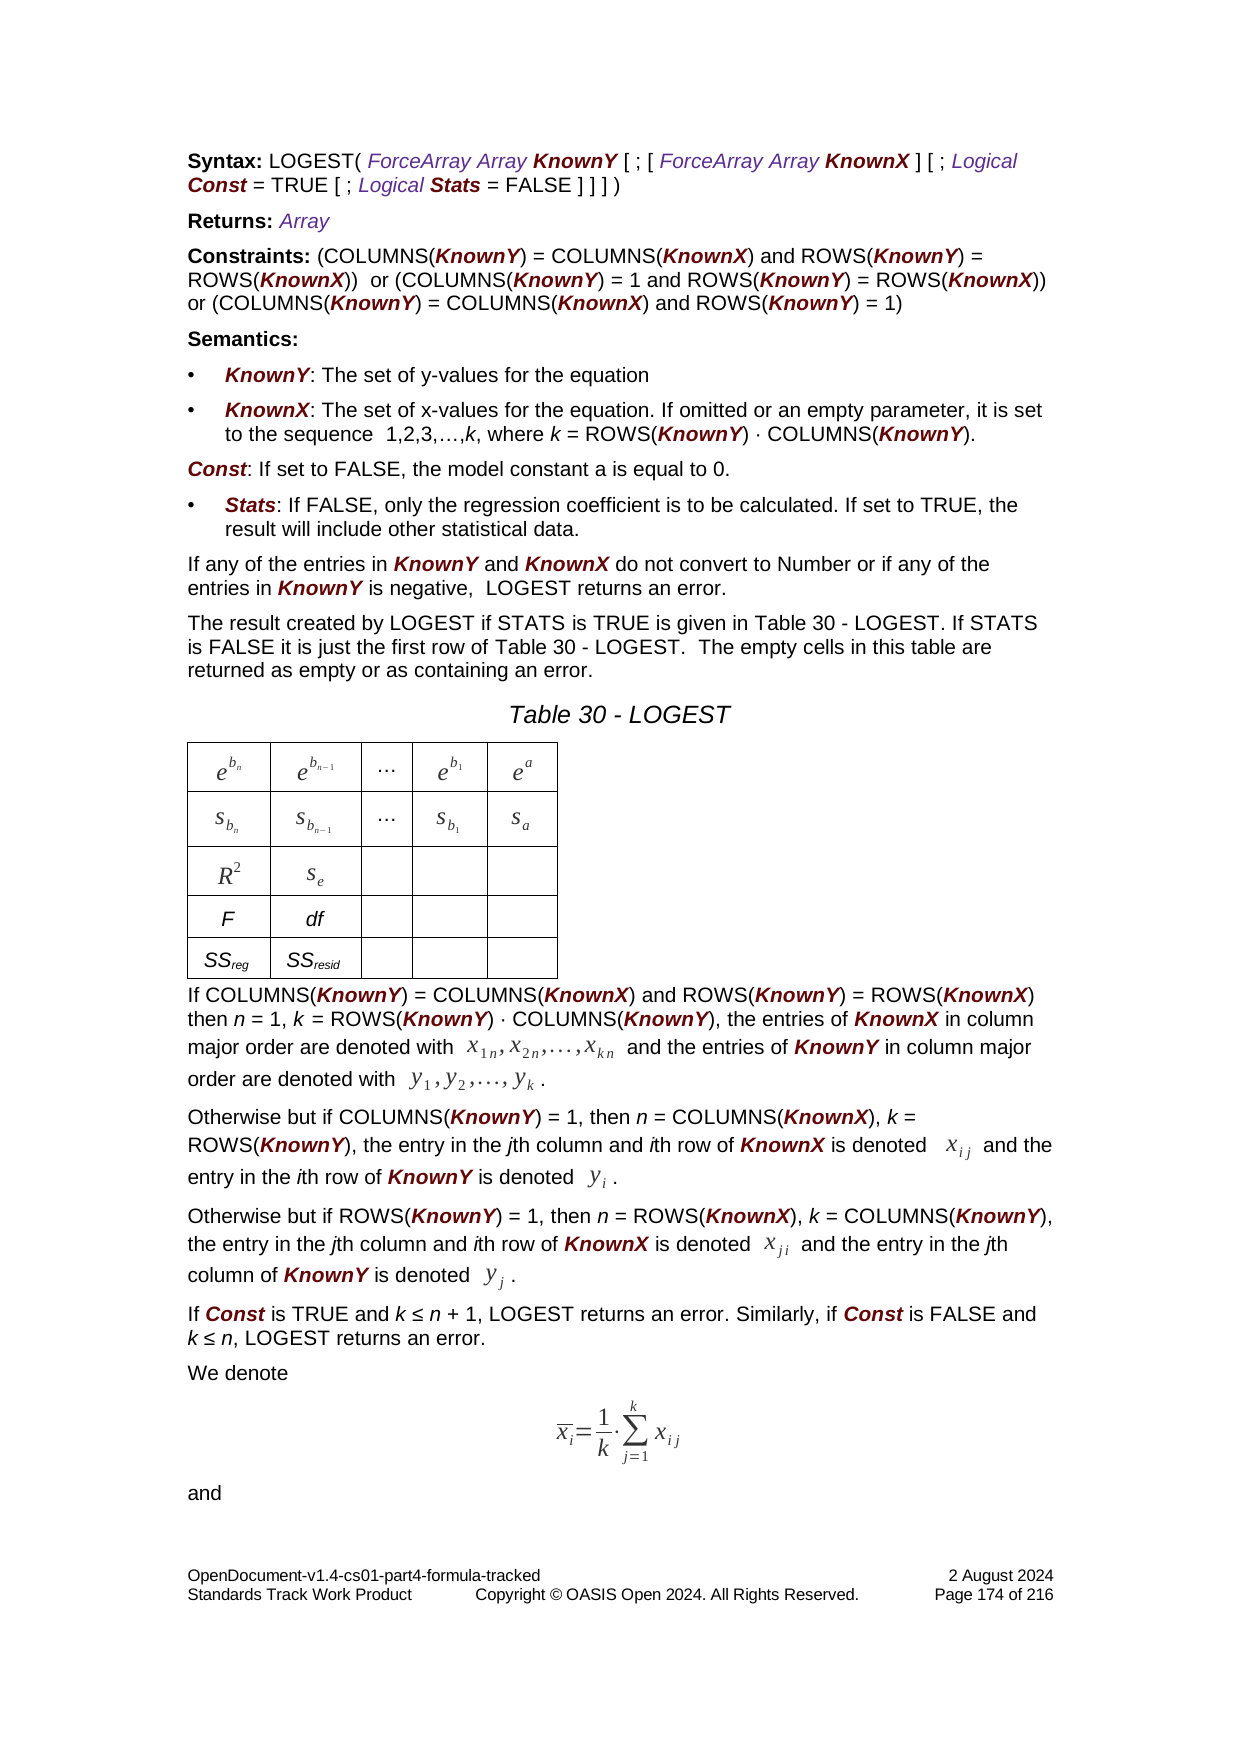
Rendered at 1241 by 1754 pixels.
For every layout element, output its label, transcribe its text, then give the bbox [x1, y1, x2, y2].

table_cell … [362, 792, 412, 846]
table_header [413, 743, 487, 791]
table_cell [413, 938, 487, 978]
text Otherwise but if ROWS(KnownY) = 1, then n = ROWS(KnownX), k = COLUMNS(KnownY), the entry in the jth column and ith row of KnownX is denoted and the entry in the jth column of KnownY is denoted . [187, 1204, 1053, 1290]
table_cell [362, 896, 412, 937]
table_cell [413, 792, 487, 846]
list Stats: If FALSE, only the regression coefficient is to be calculated. If set to TRUE, the result will include other statistical data. [187, 493, 1053, 541]
table_cell [271, 847, 361, 895]
text Constraints: (COLUMNS(KnownY) = COLUMNS(KnownX) and ROWS(KnownY) = ROWS(KnownX)) or (COLUMNS(KnownY) = 1 and ROWS(KnownY) = ROWS(KnownX)) or (COLUMNS(KnownY) = COLUMNS(KnownX) and ROWS(KnownY) = 1) [187, 245, 1053, 315]
text The result created by LOGEST if STATS is TRUE is given in Table 30 - LOGEST. If STATS is FALSE it is just the first row of Table 30 - LOGEST. The empty cells in this table are returned as empty or as containing an error. [187, 612, 1053, 682]
list KnownY: The set of y-values for the equation [187, 363, 1053, 387]
table_cell [413, 847, 487, 895]
table_cell SSresid [271, 938, 361, 978]
text Const: If set to FALSE, the model constant a is equal to 0. [187, 458, 1053, 481]
table_cell [362, 847, 412, 895]
table_cell [488, 847, 557, 895]
table_header [271, 743, 361, 791]
text and [187, 1481, 1053, 1505]
table_cell df [271, 896, 361, 937]
text If Const is TRUE and k ≤ n + 1, LOGEST returns an error. Similarly, if Const is FALSE and k ≤ n, LOGEST returns an error. [187, 1302, 1053, 1349]
text Returns: Array [187, 209, 1053, 233]
table_header … [362, 743, 412, 791]
text Syntax: LOGEST( ForceArray Array KnownY [ ; [ ForceArray Array KnownX ] [ ; Logical Const = TRUE [ ; Logical Stats = FALSE ] ] ] ) [187, 150, 1053, 197]
text We denote [187, 1362, 1053, 1385]
table_header [488, 743, 557, 791]
table_header [188, 743, 270, 791]
table_cell F [188, 896, 270, 937]
text Semantics: [187, 327, 1053, 351]
table_cell SSreg [188, 938, 270, 978]
list KnownX: The set of x-values for the equation. If omitted or an empty parameter, it is set to the sequence 1,2,3,…,k, where k = ROWS(KnownY) ∙ COLUMNS(KnownY). [187, 399, 1053, 446]
table_cell [362, 938, 412, 978]
table_cell [488, 938, 557, 978]
text Table 30 - LOGEST [187, 701, 1053, 729]
text If any of the entries in KnownY and KnownX do not convert to Number or if any of the entries in KnownY is negative, LOGEST returns an error. [187, 553, 1053, 600]
table_cell [188, 792, 270, 846]
text Otherwise but if COLUMNS(KnownY) = 1, then n = COLUMNS(KnownX), k = ROWS(KnownY), the entry in the jth column and ith row of KnownX is denoted and the entry in the ith row of KnownY is denoted . [187, 1106, 1053, 1192]
table_cell [488, 896, 557, 937]
table_cell [188, 847, 270, 895]
table_cell [488, 792, 557, 846]
table_cell [413, 896, 487, 937]
table_cell [271, 792, 361, 846]
text If COLUMNS(KnownY) = COLUMNS(KnownX) and ROWS(KnownY) = ROWS(KnownX) then n = 1, k = ROWS(KnownY) ∙ COLUMNS(KnownY), the entries of KnownX in column major order are denoted with and the entries of KnownY in column major order are denoted with . [187, 984, 1053, 1094]
